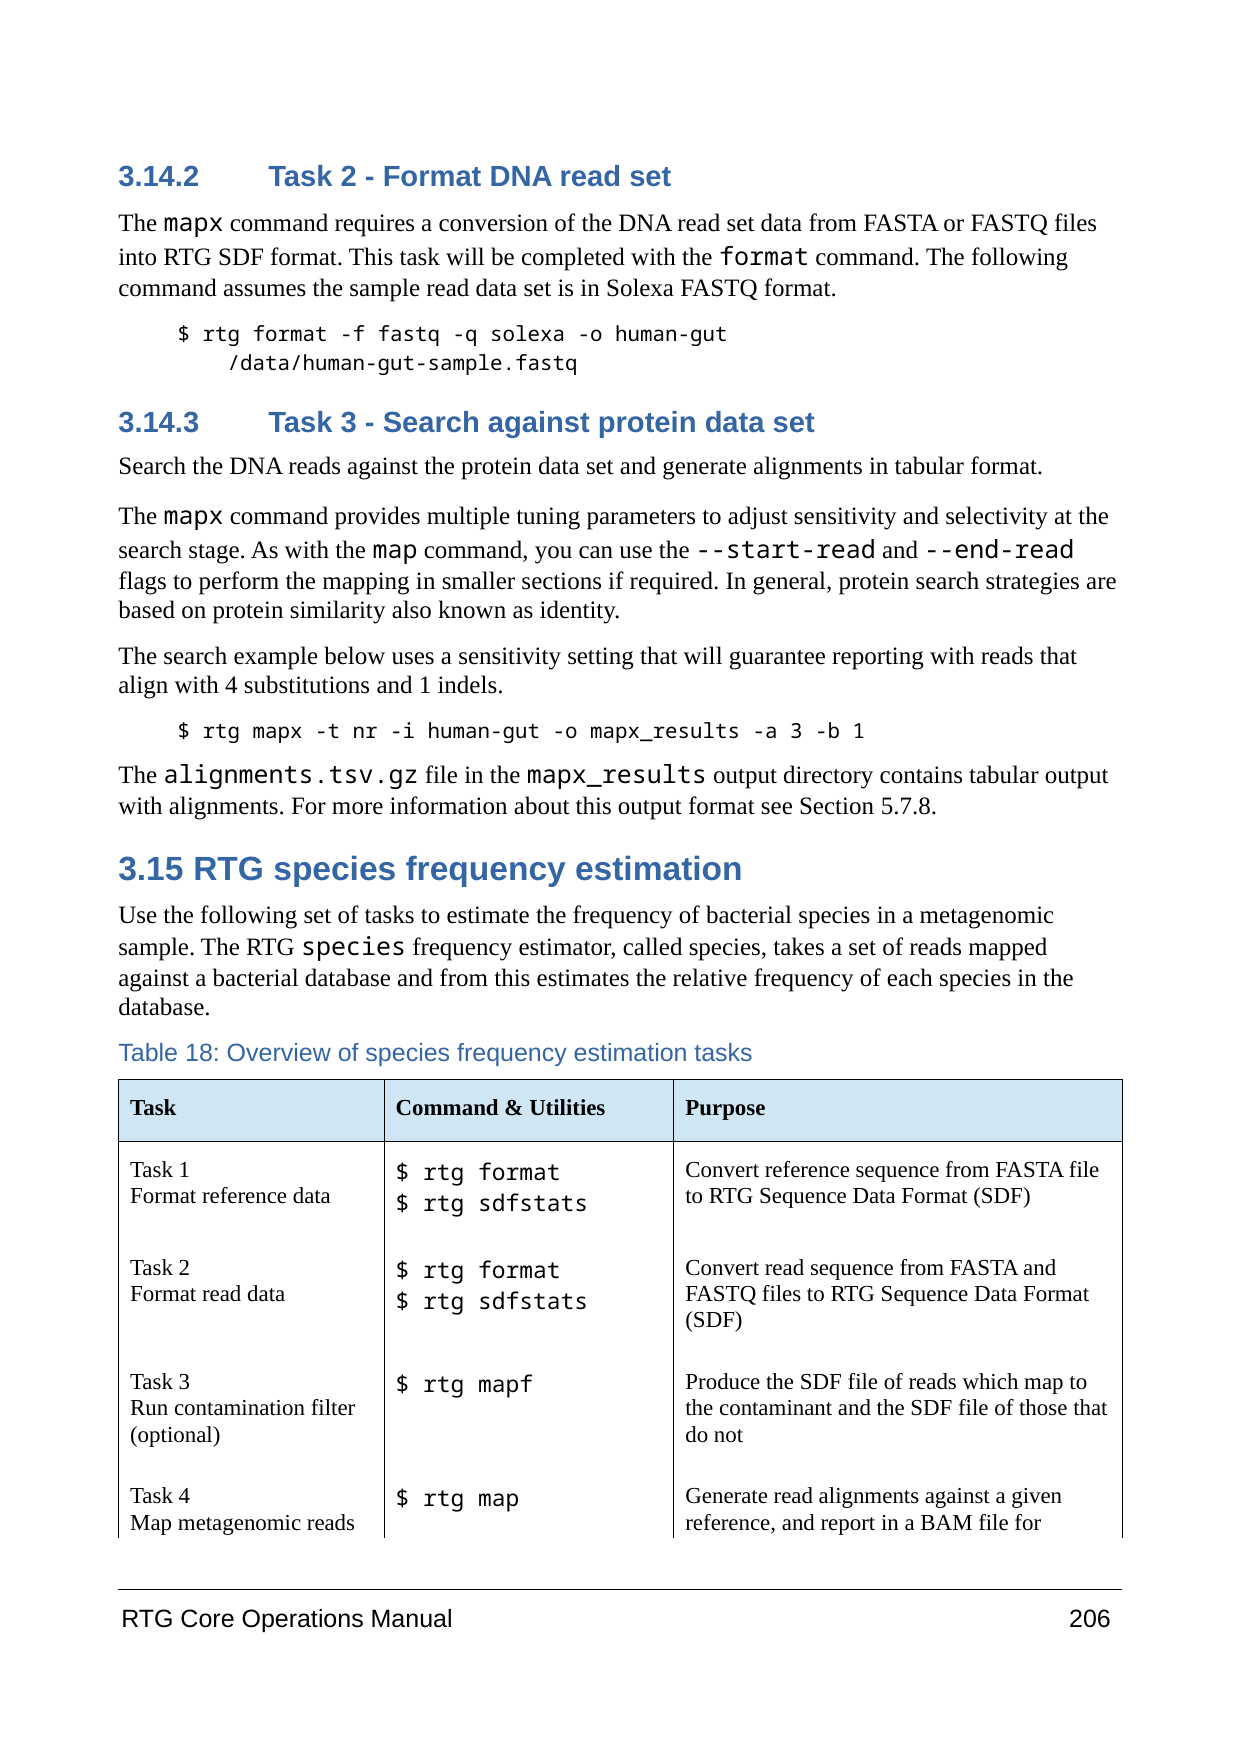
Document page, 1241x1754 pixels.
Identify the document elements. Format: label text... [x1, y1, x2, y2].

table_cell $ rtg format $ rtg sdfstats [385, 1142, 673, 1239]
text $ rtg format -f fastq -q solexa -o human-gut [177, 319, 1122, 348]
table_cell Generate read alignments against a given reference, and report in a BAM file for [674, 1468, 1122, 1538]
text The mapx command provides multiple tuning parameters to adjust sensitivity and selectivity at the search stage. As with the map command, you can use the --start-read and --end-read flags to perform the mapping in smaller sections if required. In general, protein search strategies are based on protein similarity also known as identity. [118, 498, 1122, 623]
text The search example below uses a sensitivity setting that will guarantee reporting with reads that align with 4 substitutions and 1 indels. [118, 641, 1122, 699]
text The alignments.tsv.gz file in the mapx_results output directory contains tabular output with alignments. For more information about this output format see Section 5.7.8. [118, 757, 1122, 819]
table_cell Task 2 Format read data [119, 1239, 384, 1353]
table_header Task [119, 1080, 384, 1141]
subtitle RTG species frequency estimation [118, 849, 1122, 888]
subtitle Task 2 - Format DNA read set [118, 159, 1122, 192]
table_cell Convert read sequence from FASTA and FASTQ files to RTG Sequence Data Format (SDF) [674, 1239, 1122, 1353]
table_cell $ rtg map [385, 1468, 673, 1538]
table_cell Convert reference sequence from FASTA file to RTG Sequence Data Format (SDF) [674, 1142, 1122, 1239]
table_cell $ rtg format $ rtg sdfstats [385, 1239, 673, 1353]
table_header Purpose [674, 1080, 1122, 1141]
text $ rtg mapx -t nr -i human-gut -o mapx_results -a 3 -b 1 [177, 716, 1122, 745]
text Table 18: Overview of species frequency estimation tasks [118, 1038, 1122, 1067]
table_cell $ rtg mapf [385, 1353, 673, 1468]
text /data/human-gut-sample.fastq [177, 348, 1122, 376]
text The mapx command requires a conversion of the DNA read set data from FASTA or FASTQ files into RTG SDF format. This task will be completed with the format command. The following command assumes the sample read data set is in Solexa FASTQ format. [118, 204, 1122, 301]
text Search the DNA reads against the protein data set and generate alignments in tabular format. [118, 451, 1122, 480]
table_cell Task 3 Run contamination filter (optional) [119, 1353, 384, 1468]
subtitle Task 3 - Search against protein data set [118, 406, 1122, 439]
table_cell Task 1 Format reference data [119, 1142, 384, 1239]
table_cell Task 4 Map metagenomic reads [119, 1468, 384, 1538]
table_cell Produce the SDF file of reads which map to the contaminant and the SDF file of those that do not [674, 1353, 1122, 1468]
table_header Command & Utilities [385, 1080, 673, 1141]
text Use the following set of tasks to estimate the frequency of bacterial species in a metagenomic sample. The RTG species frequency estimator, called species, takes a set of reads mapped against a bacterial database and from this estimates the relative frequency of each species in the database. [118, 900, 1122, 1020]
